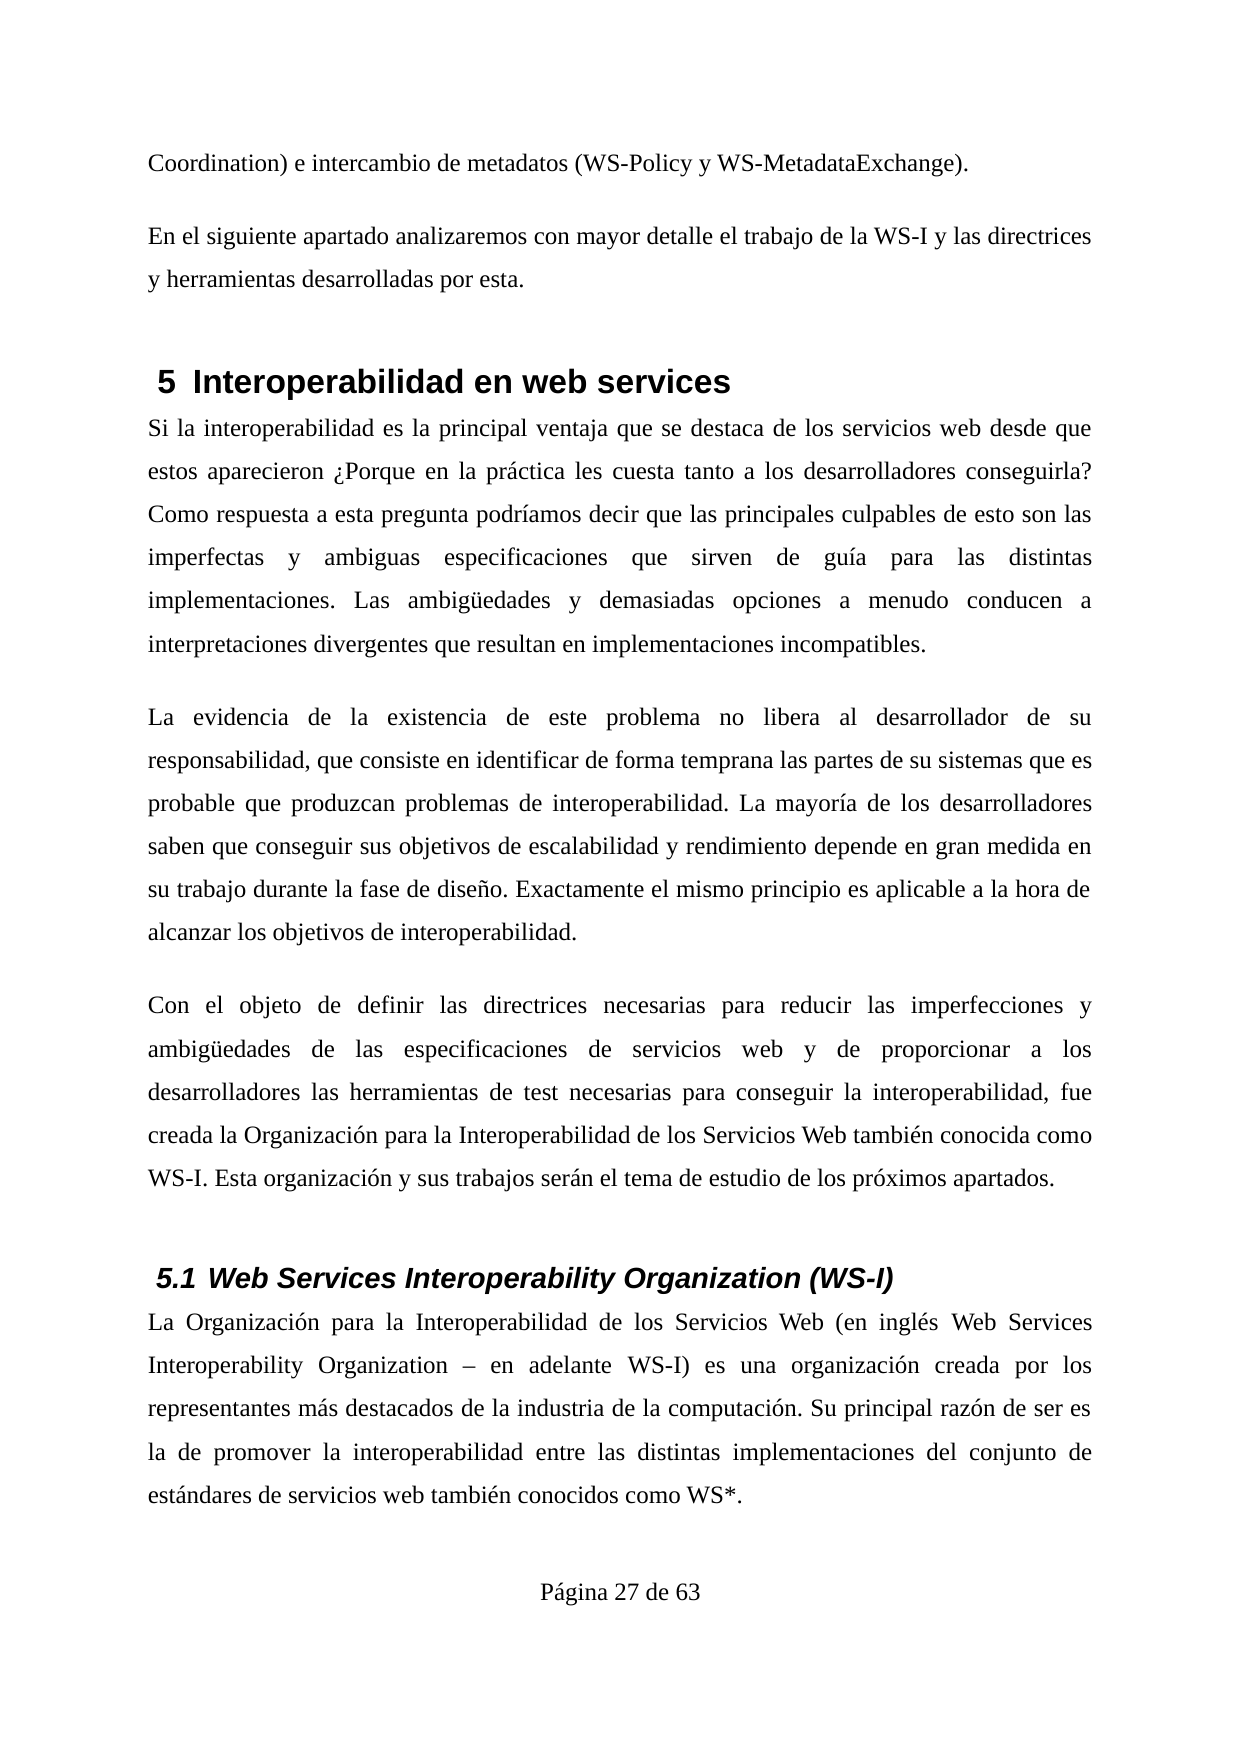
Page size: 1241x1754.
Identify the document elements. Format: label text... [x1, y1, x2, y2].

text Si la interoperabilidad es la principal ventaja que se destaca de los servicios web desde que estos aparecieron ¿Porque en la práctica les cuesta tanto a los desarrolladores conseguirla? Como respuesta a esta pregunta podríamos decir que las principales culpables de esto son las imperfectas y ambiguas especificaciones que sirven de guía para las distintas implementaciones. Las ambigüedades y demasiadas opciones a menudo conducen a interpretaciones divergentes que resultan en implementaciones incompatibles. [148, 413, 1093, 657]
text La Organización para la Interoperabilidad de los Servicios Web (en inglés Web Services Interoperability Organization – en adelante WS-I) es una organización creada por los representantes más destacados de la industria de la computación. Su principal razón de ser es la de promover la interoperabilidad entre las distintas implementaciones del conjunto de estándares de servicios web también conocidos como WS*. [148, 1307, 1093, 1508]
text La evidencia de la existencia de este problema no libera al desarrollador de su responsabilidad, que consiste en identificar de forma temprana las partes de su sistemas que es probable que produzcan problemas de interoperabilidad. La mayoría de los desarrolladores saben que conseguir sus objetivos de escalabilidad y rendimiento depende en gran medida en su trabajo durante la fase de diseño. Exactamente el mismo principio es aplicable a la hora de alcanzar los objetivos de interoperabilidad. [148, 702, 1093, 946]
text En el siguiente apartado analizaremos con mayor detalle el trabajo de la WS-I y las directrices y herramientas desarrolladas por esta. [148, 221, 1093, 293]
subtitle Web Services Interoperability Organization (WS-I) [148, 1261, 1093, 1295]
text Con el objeto de definir las directrices necesarias para reducir las imperfecciones y ambigüedades de las especificaciones de servicios web y de proporcionar a los desarrolladores las herramientas de test necesarias para conseguir la interoperabilidad, fue creada la Organización para la Interoperabilidad de los Servicios Web también conocida como WS-I. Esta organización y sus trabajos serán el tema de estudio de los próximos apartados. [148, 991, 1093, 1192]
subtitle Interoperabilidad en web services [148, 362, 1093, 401]
text Coordination) e intercambio de metadatos (WS-Policy y WS-MetadataExchange). [148, 148, 1093, 176]
